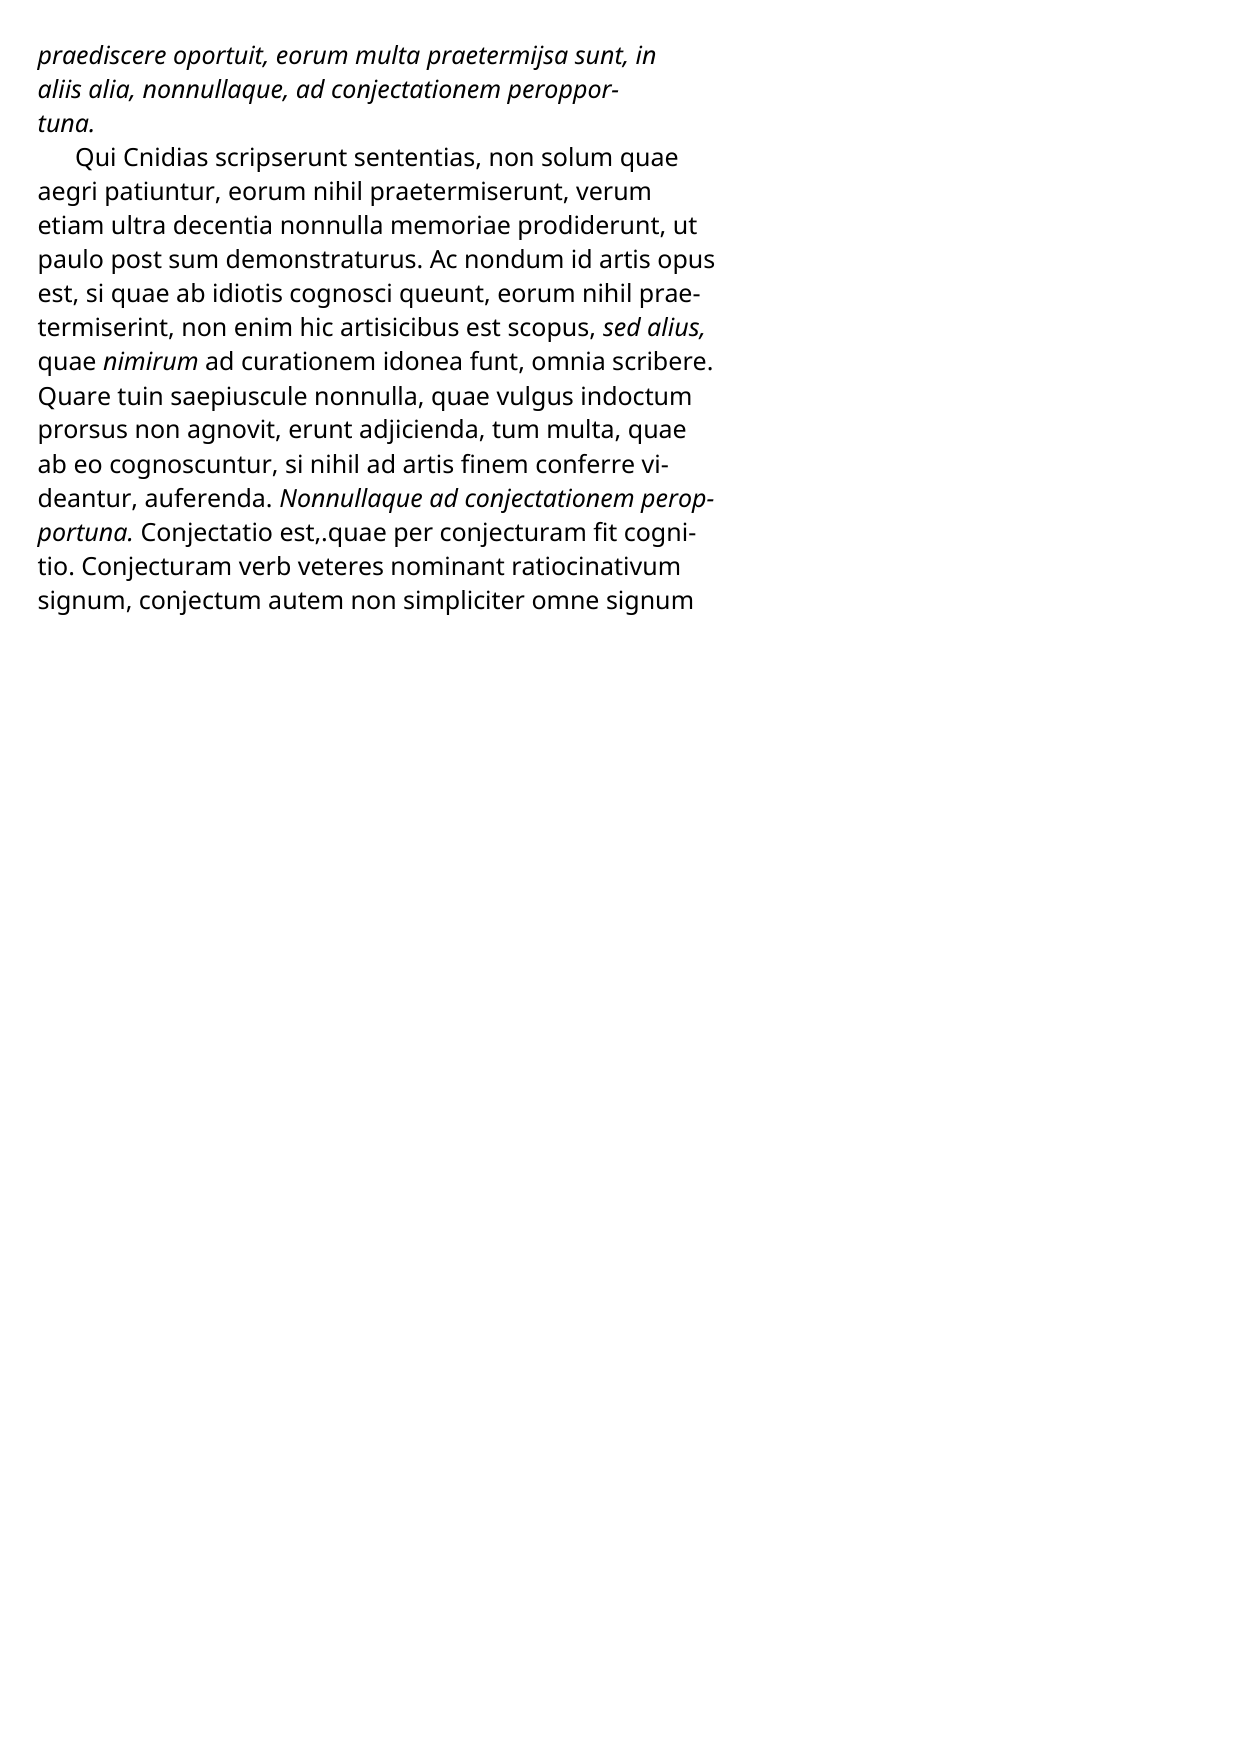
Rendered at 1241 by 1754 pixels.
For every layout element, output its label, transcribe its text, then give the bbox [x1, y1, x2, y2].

text praediscere oportuit, eorum multa praetermijsa sunt, in aliis alia, nonnullaque, ad conjectationem peroppor- tuna. [37, 37, 1203, 140]
text Qui Cnidias scripserunt sententias, non solum quae aegri patiuntur, eorum nihil praetermiserunt, verum etiam ultra decentia nonnulla memoriae prodiderunt, ut paulo post sum demonstraturus. Ac nondum id artis opus est, si quae ab idiotis cognosci queunt, eorum nihil prae- termiserint, non enim hic artisicibus est scopus, sed alius, quae nimirum ad curationem idonea funt, omnia scribere. Quare tuin saepiuscule nonnulla, quae vulgus indoctum prorsus non agnovit, erunt adjicienda, tum multa, quae ab eo cognoscuntur, si nihil ad artis finem conferre vi- deantur, auferenda. Nonnullaque ad conjectationem perop- portuna. Conjectatio est,.quae per conjecturam fit cogni- tio. Conjecturam verb veteres nominant ratiocinativum signum, conjectum autem non simpliciter omne signum [37, 140, 1203, 617]
